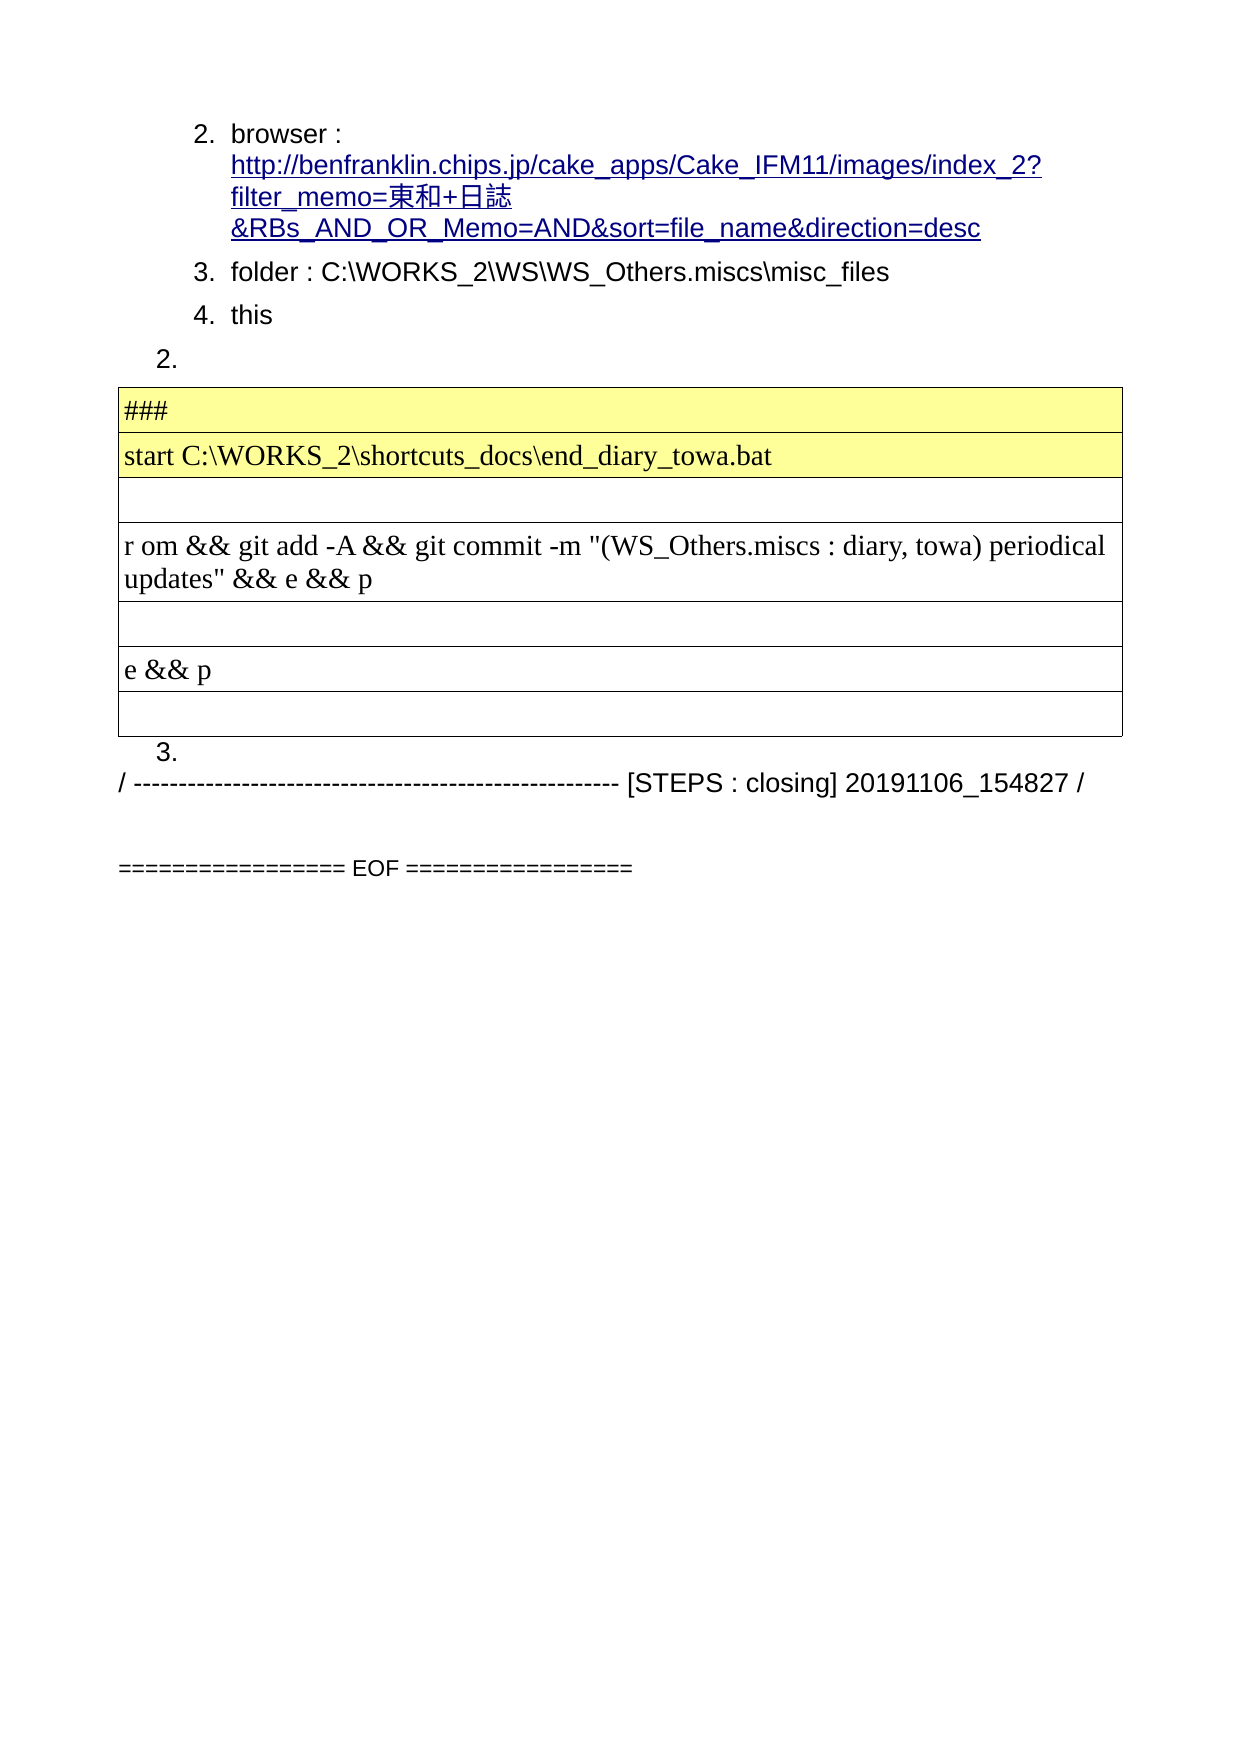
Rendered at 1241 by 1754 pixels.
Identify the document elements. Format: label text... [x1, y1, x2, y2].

list folder : C:\WORKS_2\WS\WS_Others.miscs\misc_files [193, 256, 1122, 287]
list this [193, 299, 1122, 331]
table_cell [119, 602, 1122, 646]
text ================= EOF ================= [118, 855, 1122, 881]
table_cell [119, 692, 1122, 736]
list browser : http://benfranklin.chips.jp/cake_apps/Cake_IFM11/images/index_2?filter_memo=東和+日誌&RBs_AND_OR_Memo=AND&sort=file_name&direction=desc [193, 118, 1122, 243]
text / ------------------------------------------------------ [STEPS : closing] 20191106_154827 / [118, 767, 1122, 799]
table_cell [119, 478, 1122, 522]
table_cell start C:\WORKS_2\shortcuts_docs\end_diary_towa.bat [119, 433, 1122, 477]
table_cell e && p [119, 647, 1122, 691]
table_header ### [119, 388, 1122, 432]
table_cell r om && git add -A && git commit -m "(WS_Others.miscs : diary, towa) periodical updates" && e && p [119, 523, 1122, 601]
